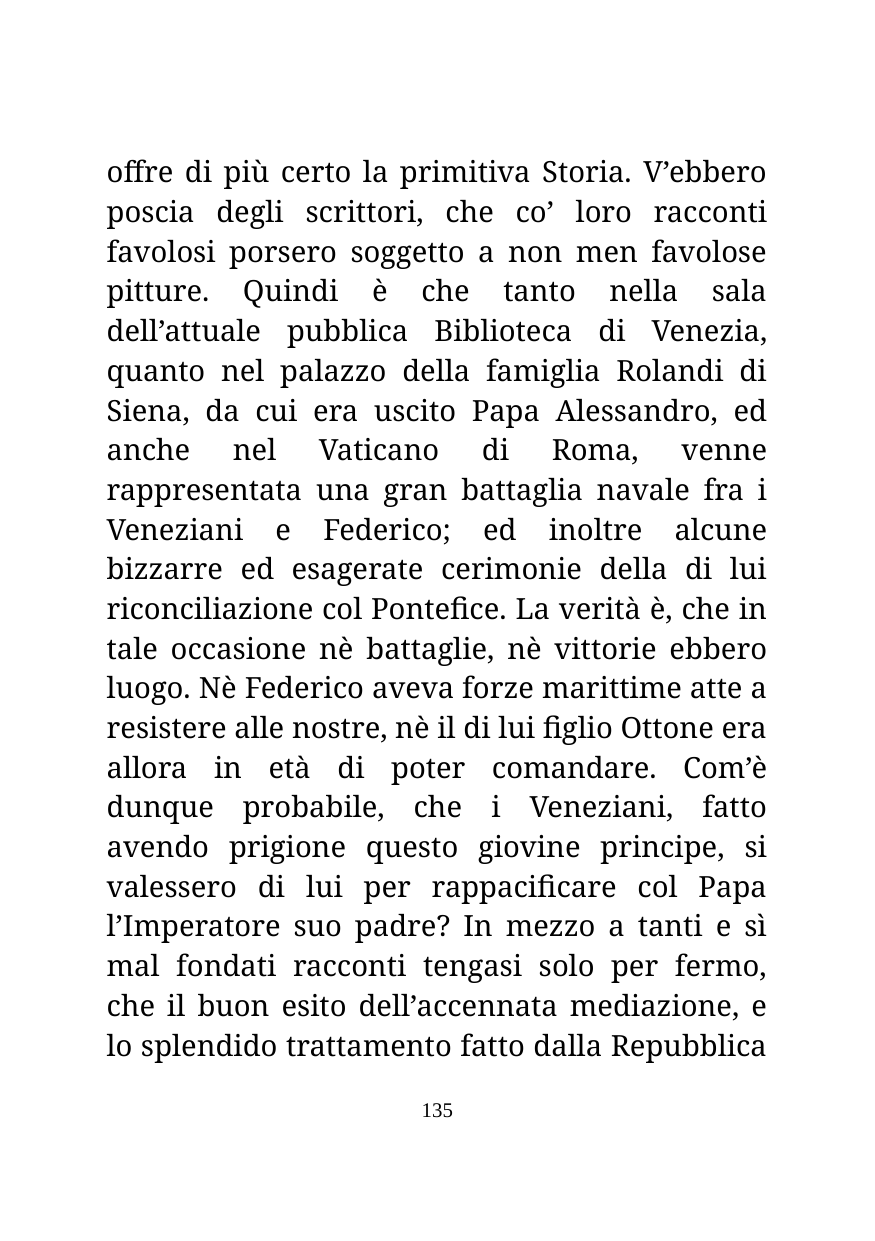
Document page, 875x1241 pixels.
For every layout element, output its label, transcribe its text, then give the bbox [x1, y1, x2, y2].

text offre di più certo la primitiva Storia. V’ebbero poscia degli scrittori, che co’ loro racconti favolosi porsero soggetto a non men favolose pitture. Quindi è che tanto nella sala dell’attuale pubblica Biblioteca di Venezia, quanto nel palazzo della famiglia Rolandi di Siena, da cui era uscito Papa Alessandro, ed anche nel Vaticano di Roma, venne rappresentata una gran battaglia navale fra i Veneziani e Federico; ed inoltre alcune bizzarre ed esagerate cerimonie della di lui riconciliazione col Pontefice. La verità è, che in tale occasione nè battaglie, nè vittorie ebbero luogo. Nè Federico aveva forze marittime atte a resistere alle nostre, nè il di lui figlio Ottone era allora in età di poter comandare. Com’è dunque probabile, che i Veneziani, fatto avendo prigione questo giovine principe, si valessero di lui per rappacificare col Papa l’Imperatore suo padre? In mezzo a tanti e sì mal fondati racconti tengasi solo per fermo, che il buon esito dell’accennata mediazione, e lo splendido trattamento fatto dalla Repubblica [106, 152, 768, 1064]
